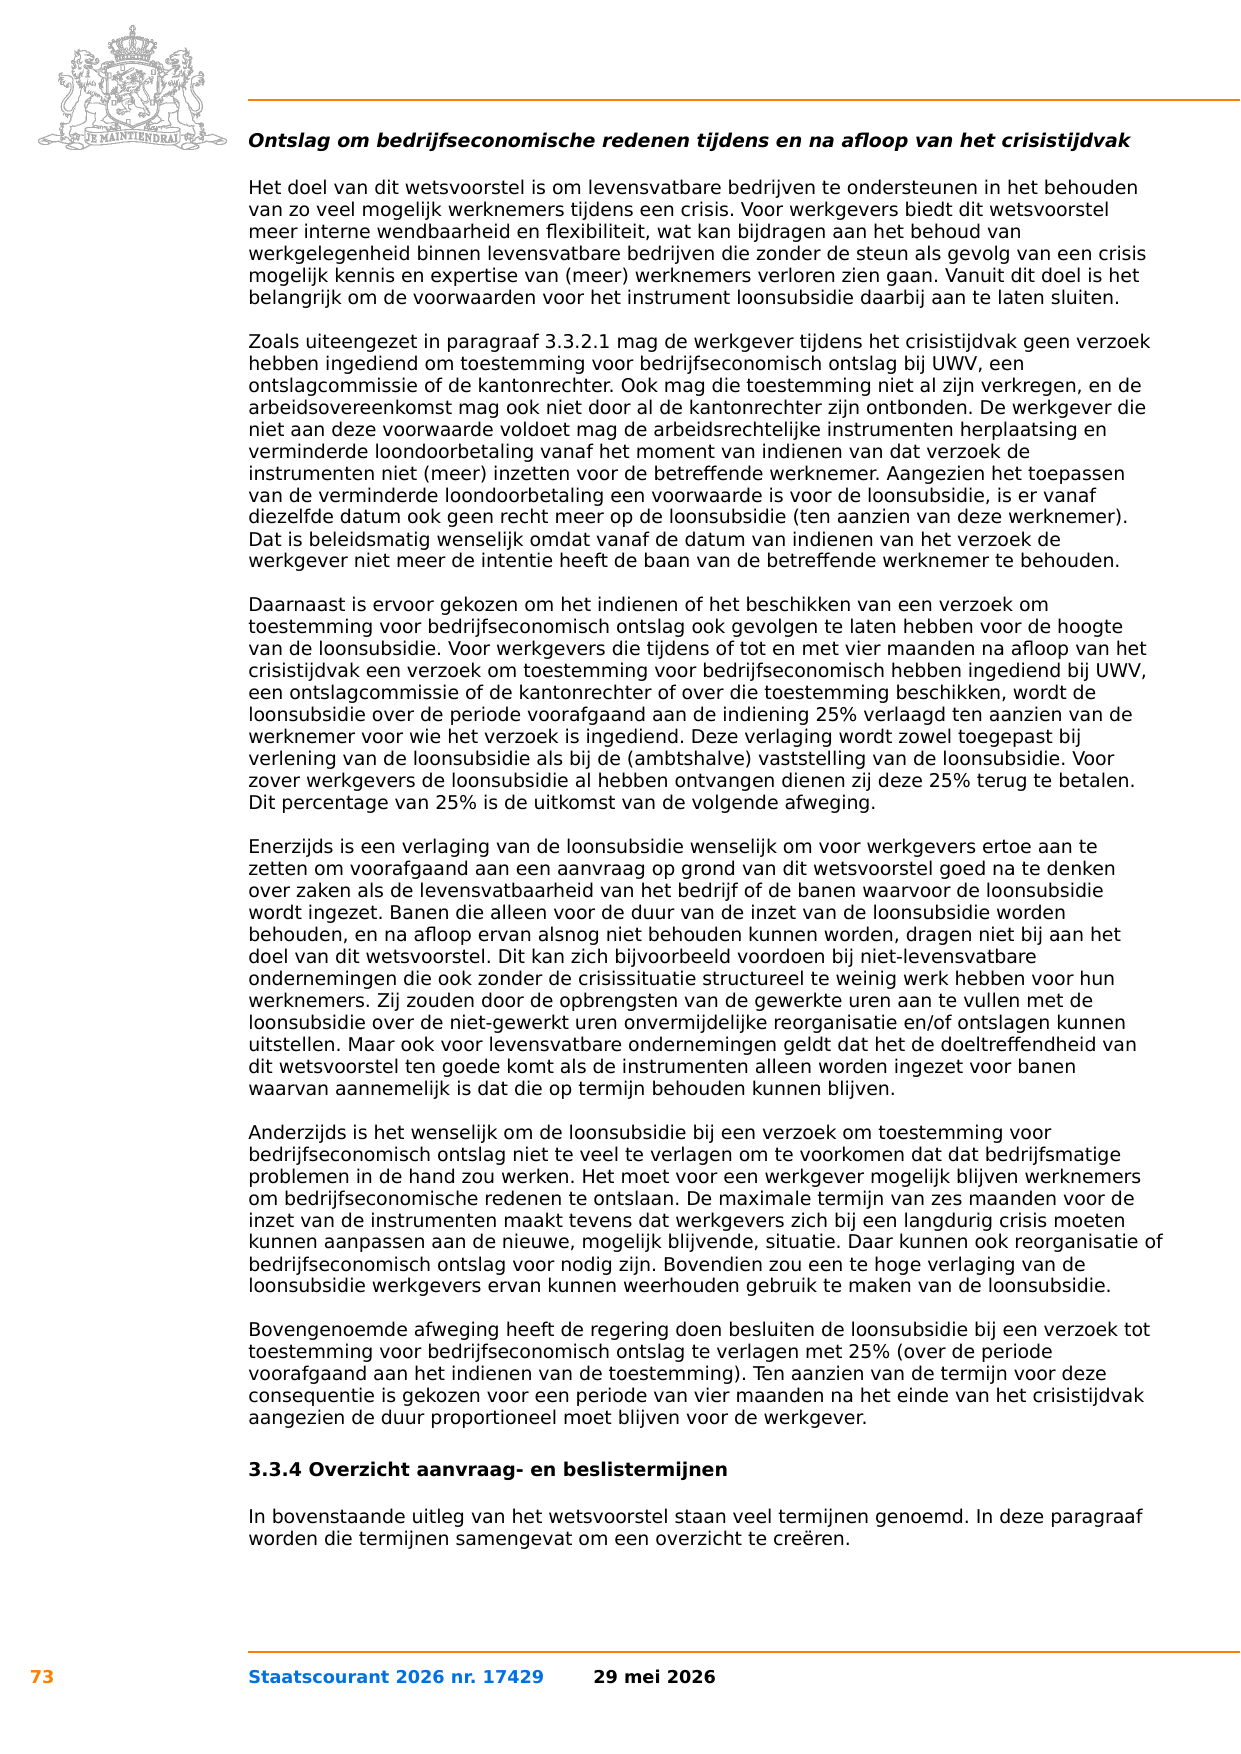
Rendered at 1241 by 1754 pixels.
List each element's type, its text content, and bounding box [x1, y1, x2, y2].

picture [38, 25, 227, 150]
text Daarnaast is ervoor gekozen om het indienen of het beschikken van een verzoek om toestemming voor bedrijfseconomisch ontslag ook gevolgen te laten hebben voor de hoogte van de loonsubsidie. Voor werkgevers die tijdens of tot en met vier maanden na afloop van het crisistijdvak een verzoek om toestemming voor bedrijfseconomisch hebben ingediend bij UWV, een ontslagcommissie of de kantonrechter of over die toestemming beschikken, wordt de loonsubsidie over de periode voorafgaand aan de indiening 25% verlaagd ten aanzien van de werknemer voor wie het verzoek is ingediend. Deze verlaging wordt zowel toegepast bij verlening van de loonsubsidie als bij de (ambtshalve) vaststelling van de loonsubsidie. Voor zover werkgevers de loonsubsidie al hebben ontvangen dienen zij deze 25% terug te betalen. Dit percentage van 25% is de uitkomst van de volgende afweging. [248, 594, 1163, 814]
text Anderzijds is het wenselijk om de loonsubsidie bij een verzoek om toestemming voor bedrijfseconomisch ontslag niet te veel te verlagen om te voorkomen dat dat bedrijfsmatige problemen in de hand zou werken. Het moet voor een werkgever mogelijk blijven werknemers om bedrijfseconomische redenen te ontslaan. De maximale termijn van zes maanden voor de inzet van de instrumenten maakt tevens dat werkgevers zich bij een langdurig crisis moeten kunnen aanpassen aan de nieuwe, mogelijk blijvende, situatie. Daar kunnen ook reorganisatie of bedrijfseconomisch ontslag voor nodig zijn. Bovendien zou een te hoge verlaging van de loonsubsidie werkgevers ervan kunnen weerhouden gebruik te maken van de loonsubsidie. [248, 1122, 1163, 1297]
subtitle Ontslag om bedrijfseconomische redenen tijdens en na afloop van het crisistijdvak [248, 130, 1163, 152]
text Enerzijds is een verlaging van de loonsubsidie wenselijk om voor werkgevers ertoe aan te zetten om voorafgaand aan een aanvraag op grond van dit wetsvoorstel goed na te denken over zaken als de levensvatbaarheid van het bedrijf of de banen waarvoor de loonsubsidie wordt ingezet. Banen die alleen voor de duur van de inzet van de loonsubsidie worden behouden, en na afloop ervan alsnog niet behouden kunnen worden, dragen niet bij aan het doel van dit wetsvoorstel. Dit kan zich bijvoorbeeld voordoen bij niet-levensvatbare ondernemingen die ook zonder de crisissituatie structureel te weinig werk hebben voor hun werknemers. Zij zouden door de opbrengsten van de gewerkte uren aan te vullen met de loonsubsidie over de niet-gewerkt uren onvermijdelijke reorganisatie en/of ontslagen kunnen uitstellen. Maar ook voor levensvatbare ondernemingen geldt dat het de doeltreffendheid van dit wetsvoorstel ten goede komt als de instrumenten alleen worden ingezet voor banen waarvan aannemelijk is dat die op termijn behouden kunnen blijven. [248, 836, 1163, 1100]
text Bovengenoemde afweging heeft de regering doen besluiten de loonsubsidie bij een verzoek tot toestemming voor bedrijfseconomisch ontslag te verlagen met 25% (over de periode voorafgaand aan het indienen van de toestemming). Ten aanzien van de termijn voor deze consequentie is gekozen voor een periode van vier maanden na het einde van het crisistijdvak aangezien de duur proportioneel moet blijven voor de werkgever. [248, 1319, 1163, 1429]
text Het doel van dit wetsvoorstel is om levensvatbare bedrijven te ondersteunen in het behouden van zo veel mogelijk werknemers tijdens een crisis. Voor werkgevers biedt dit wetsvoorstel meer interne wendbaarheid en flexibiliteit, wat kan bijdragen aan het behoud van werkgelegenheid binnen levensvatbare bedrijven die zonder de steun als gevolg van een crisis mogelijk kennis en expertise van (meer) werknemers verloren zien gaan. Vanuit dit doel is het belangrijk om de voorwaarden voor het instrument loonsubsidie daarbij aan te laten sluiten. [248, 177, 1163, 309]
text In bovenstaande uitleg van het wetsvoorstel staan veel termijnen genoemd. In deze paragraaf worden die termijnen samengevat om een overzicht te creëren. [248, 1506, 1163, 1550]
text Zoals uiteengezet in paragraaf 3.3.2.1 mag de werkgever tijdens het crisistijdvak geen verzoek hebben ingediend om toestemming voor bedrijfseconomisch ontslag bij UWV, een ontslagcommissie of de kantonrechter. Ook mag die toestemming niet al zijn verkregen, en de arbeidsovereenkomst mag ook niet door al de kantonrechter zijn ontbonden. De werkgever die niet aan deze voorwaarde voldoet mag de arbeidsrechtelijke instrumenten herplaatsing en verminderde loondoorbetaling vanaf het moment van indienen van dat verzoek de instrumenten niet (meer) inzetten voor de betreffende werknemer. Aangezien het toepassen van de verminderde loondoorbetaling een voorwaarde is voor de loonsubsidie, is er vanaf diezelfde datum ook geen recht meer op de loonsubsidie (ten aanzien van deze werknemer). Dat is beleidsmatig wenselijk omdat vanaf de datum van indienen van het verzoek de werkgever niet meer de intentie heeft de baan van de betreffende werknemer te behouden. [248, 331, 1163, 572]
subtitle 3.3.4 Overzicht aanvraag- en beslistermijnen [248, 1459, 1163, 1481]
